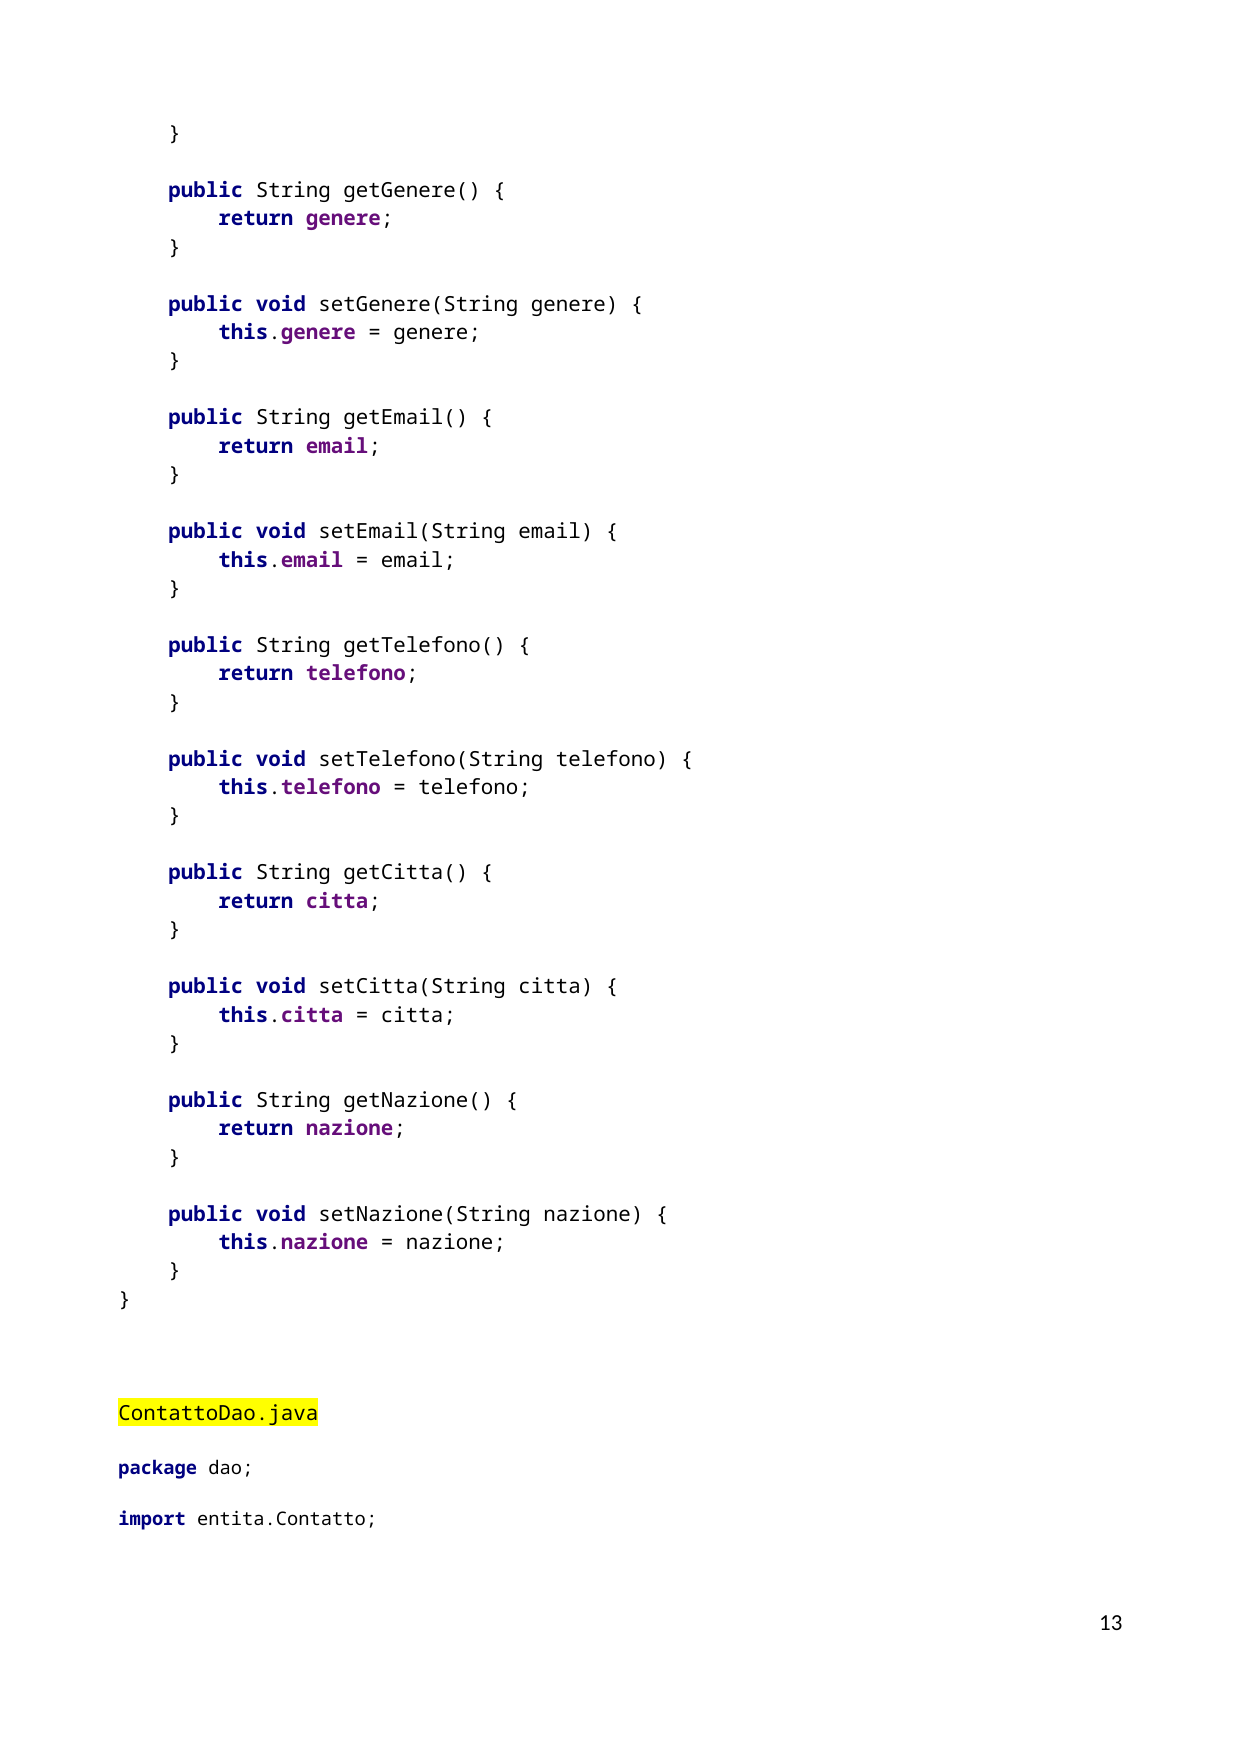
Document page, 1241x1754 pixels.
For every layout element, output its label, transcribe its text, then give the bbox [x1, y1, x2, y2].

text package dao; import entita.Contatto; [118, 1455, 1122, 1557]
text ContattoDao.java [118, 1369, 1122, 1426]
text } public String getGenere() { return genere; } public void setGenere(String genere) { this.genere = genere; } public String getEmail() { return email; } public void setEmail(String email) { this.email = email; } public String getTelefono() { return telefono; } public void setTelefono(String telefono) { this.telefono = telefono; } public String getCitta() { return citta; } public void setCitta(String citta) { this.citta = citta; } public String getNazione() { return nazione; } public void setNazione(String nazione) { this.nazione = nazione; } } [118, 118, 1122, 1312]
